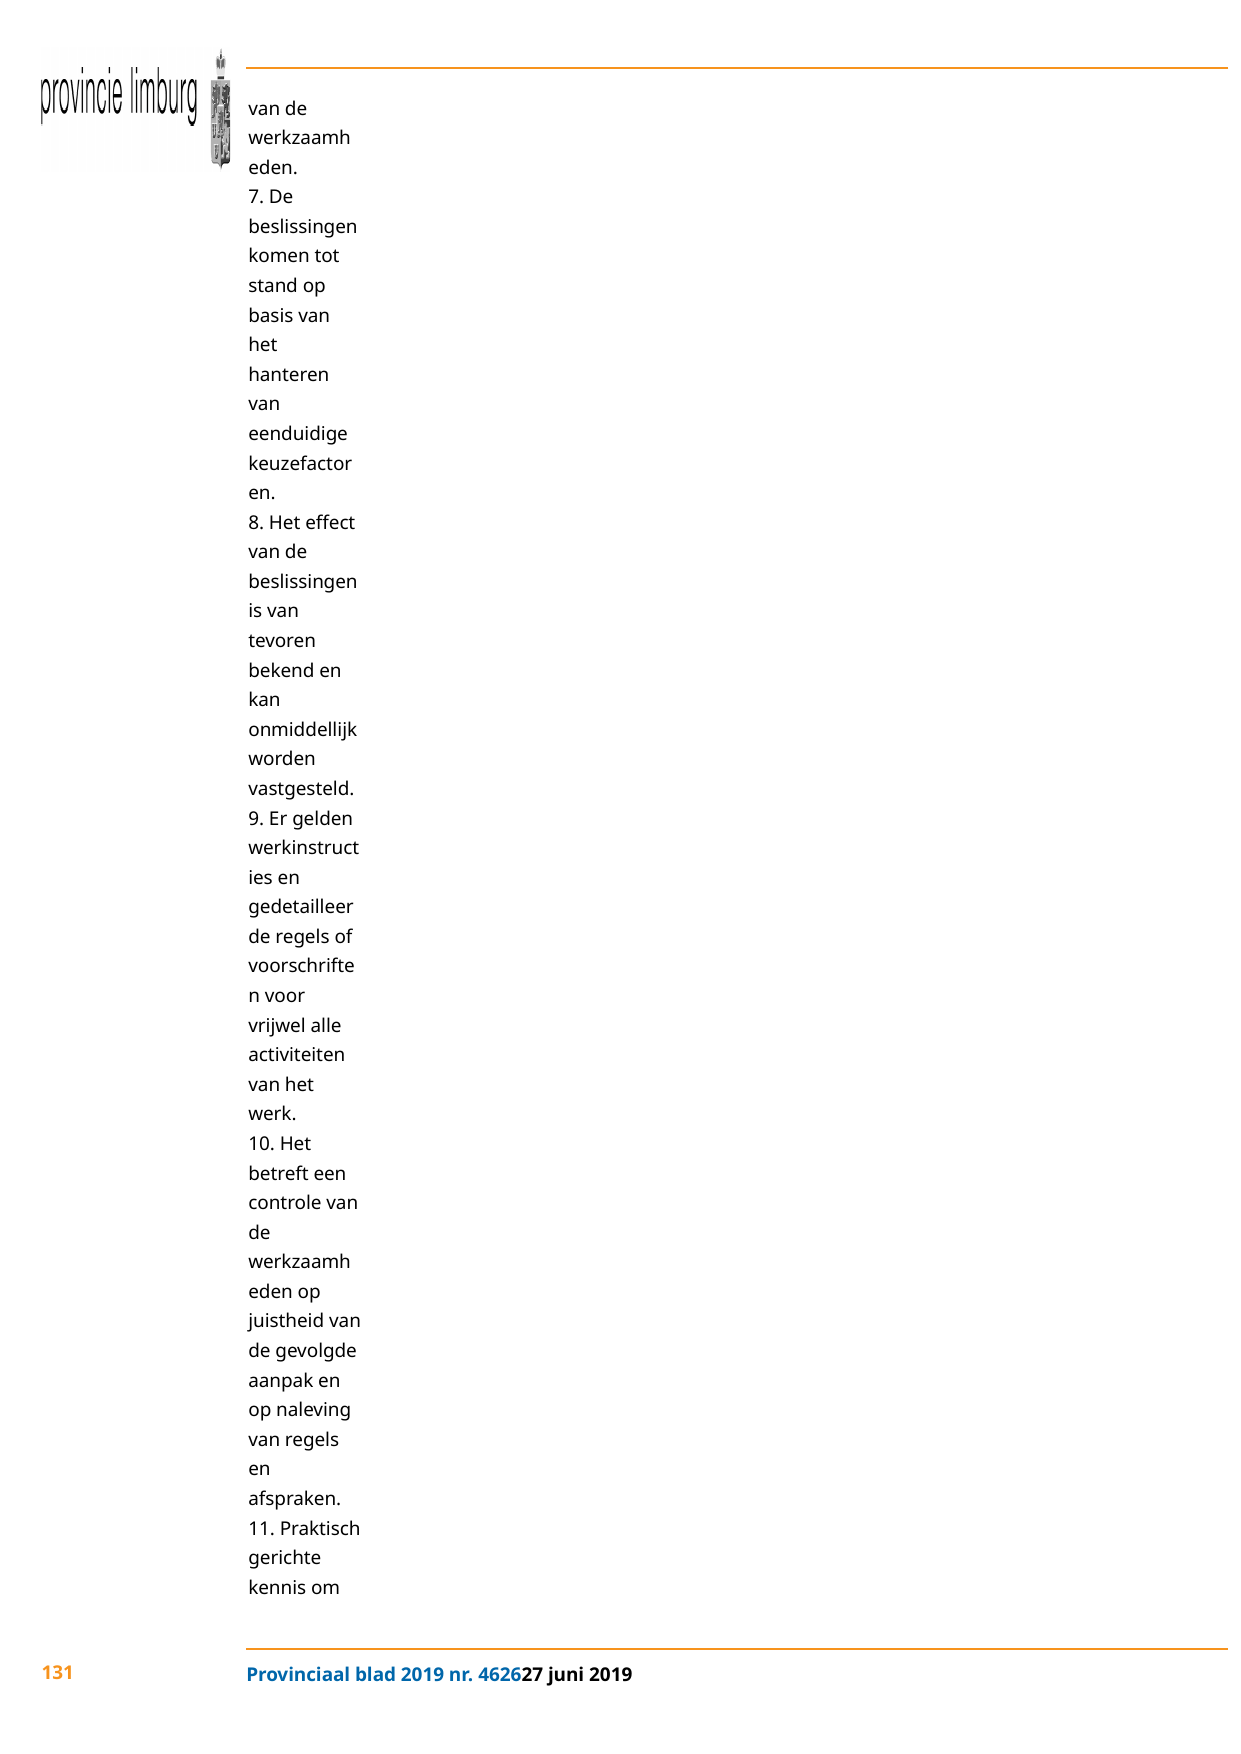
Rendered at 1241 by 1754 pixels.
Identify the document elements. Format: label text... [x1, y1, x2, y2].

table_cell [813, 95, 926, 1600]
table_cell van de werkzaamheden. 7. De beslissingen komen tot stand op basis van het hanteren van eenduidige keuzefactoren. 8. Het effect van de beslissingen is van tevoren bekend en kan onmiddellijk worden vastgesteld. 9. Er gelden werkinstructies en gedetailleerde regels of voorschriften voor vrijwel alle activiteiten van het werk. 10. Het betreft een controle van de werkzaamheden op juistheid van de gevolgde aanpak en op naleving van regels en afspraken. 11. Praktisch gerichte kennis om [248, 95, 361, 1600]
table_cell [361, 95, 474, 1600]
table_cell [1039, 95, 1152, 1600]
table_cell [700, 95, 813, 1600]
table_cell [926, 95, 1038, 1600]
table_cell [474, 95, 587, 1600]
picture [41, 47, 231, 172]
table_cell [587, 95, 700, 1600]
